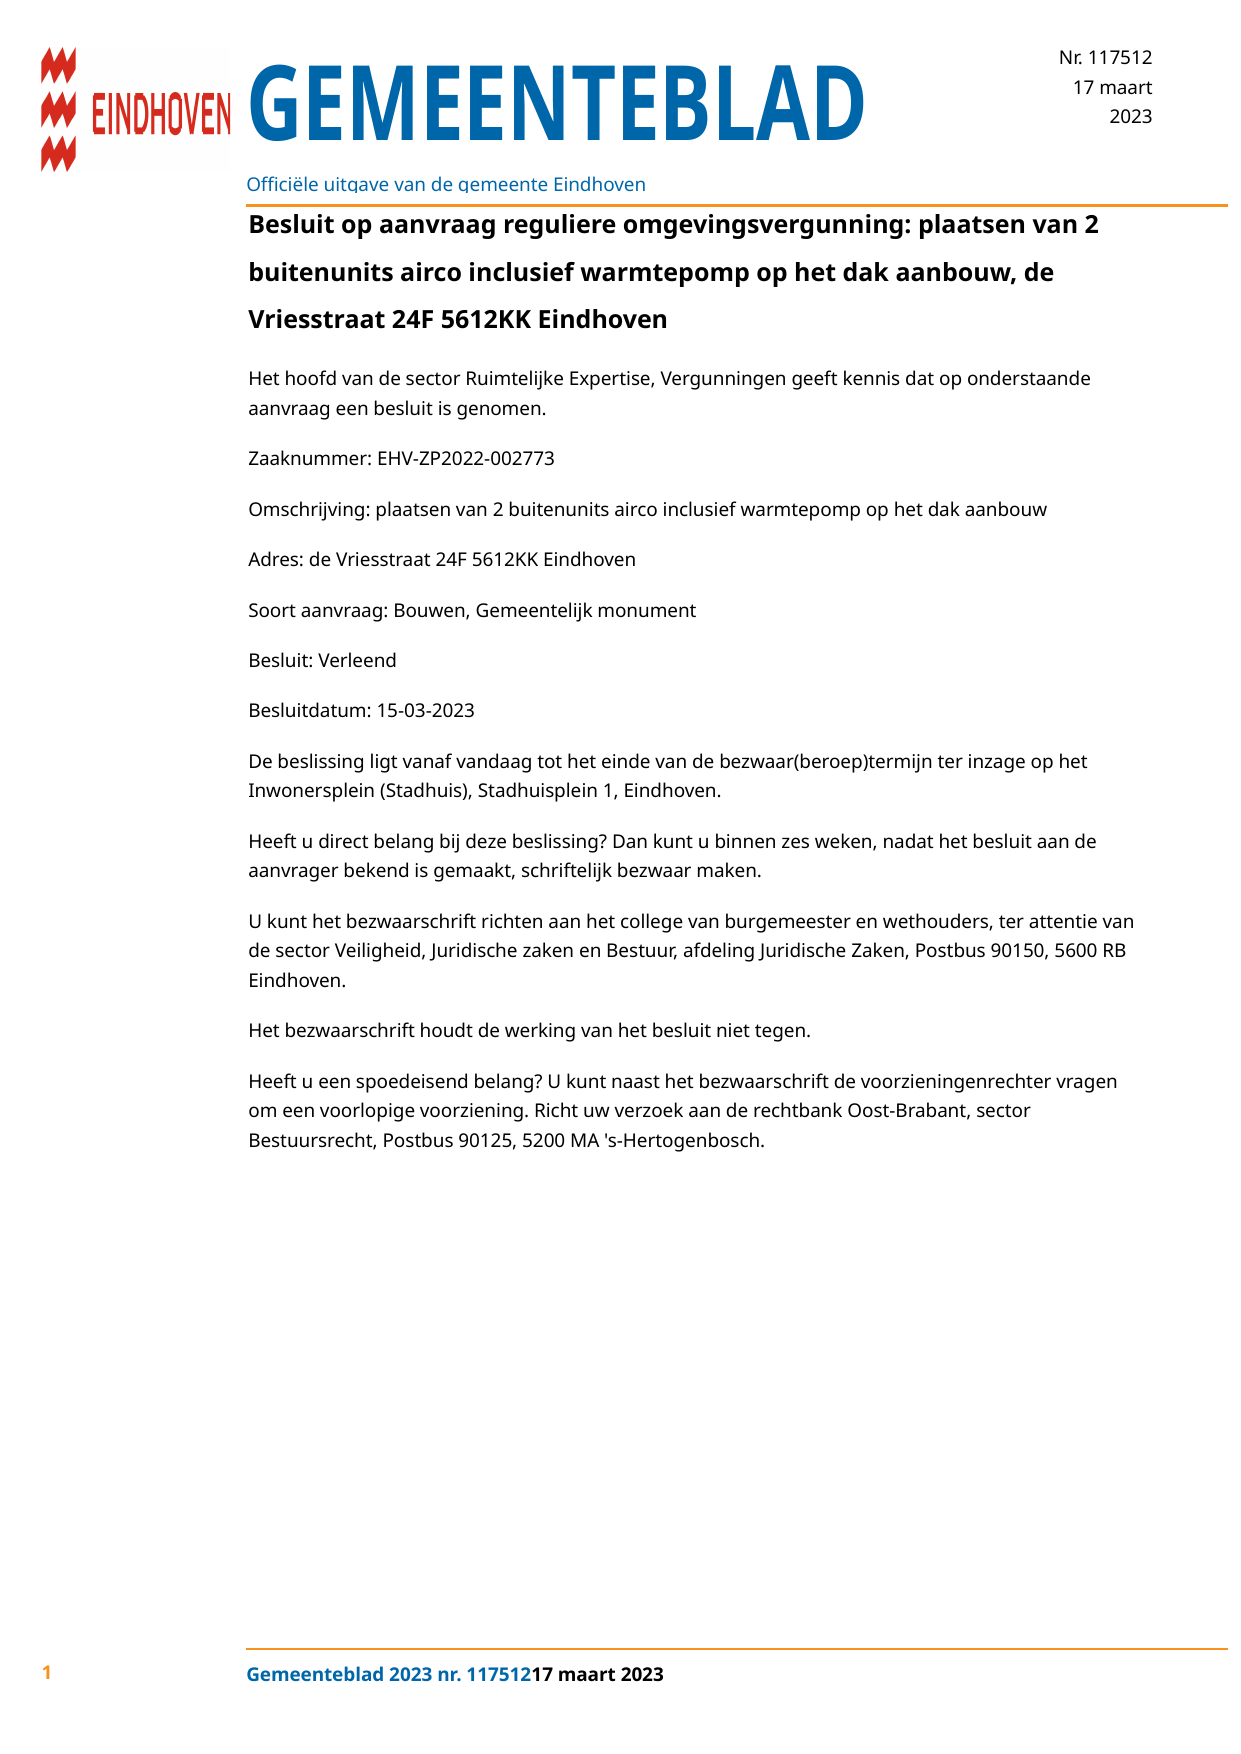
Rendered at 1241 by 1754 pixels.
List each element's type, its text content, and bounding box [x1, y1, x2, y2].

text Soort aanvraag: Bouwen, Gemeentelijk monument [248, 597, 1152, 622]
text Heeft u een spoedeisend belang? U kunt naast het bezwaarschrift de voorzieningenrechter vragen om een voorlopige voorziening. Richt uw verzoek aan de rechtbank Oost-Brabant, sector Bestuursrecht, Postbus 90125, 5200 MA 's-Hertogenbosch. [248, 1068, 1152, 1153]
text Besluitdatum: 15-03-2023 [248, 698, 1152, 723]
text Omschrijving: plaatsen van 2 buitenunits airco inclusief warmtepomp op het dak aanbouw [248, 496, 1152, 522]
picture [41, 47, 231, 172]
text Het hoofd van de sector Ruimtelijke Expertise, Vergunningen geeft kennis dat op onderstaande aanvraag een besluit is genomen. [248, 366, 1152, 421]
text U kunt het bezwaarschrift richten aan het college van burgemeester en wethouders, ter attentie van de sector Veiligheid, Juridische zaken en Bestuur, afdeling Juridische Zaken, Postbus 90150, 5600 RB Eindhoven. [248, 908, 1152, 993]
text Zaaknummer: EHV-ZP2022-002773 [248, 446, 1152, 471]
text Besluit op aanvraag reguliere omgevingsvergunning: plaatsen van 2 buitenunits airco inclusief warmtepomp op het dak aanbouw, de Vriesstraat 24F 5612KK Eindhoven [248, 207, 1152, 336]
text Het bezwaarschrift houdt de werking van het besluit niet tegen. [248, 1018, 1152, 1043]
text De beslissing ligt vanaf vandaag tot het einde van de bezwaar(beroep)termijn ter inzage op het Inwonersplein (Stadhuis), Stadhuisplein 1, Eindhoven. [248, 748, 1152, 803]
text Heeft u direct belang bij deze beslissing? Dan kunt u binnen zes weken, nadat het besluit aan de aanvrager bekend is gemaakt, schriftelijk bezwaar maken. [248, 828, 1152, 883]
text Adres: de Vriesstraat 24F 5612KK Eindhoven [248, 546, 1152, 572]
text Besluit: Verleend [248, 647, 1152, 673]
